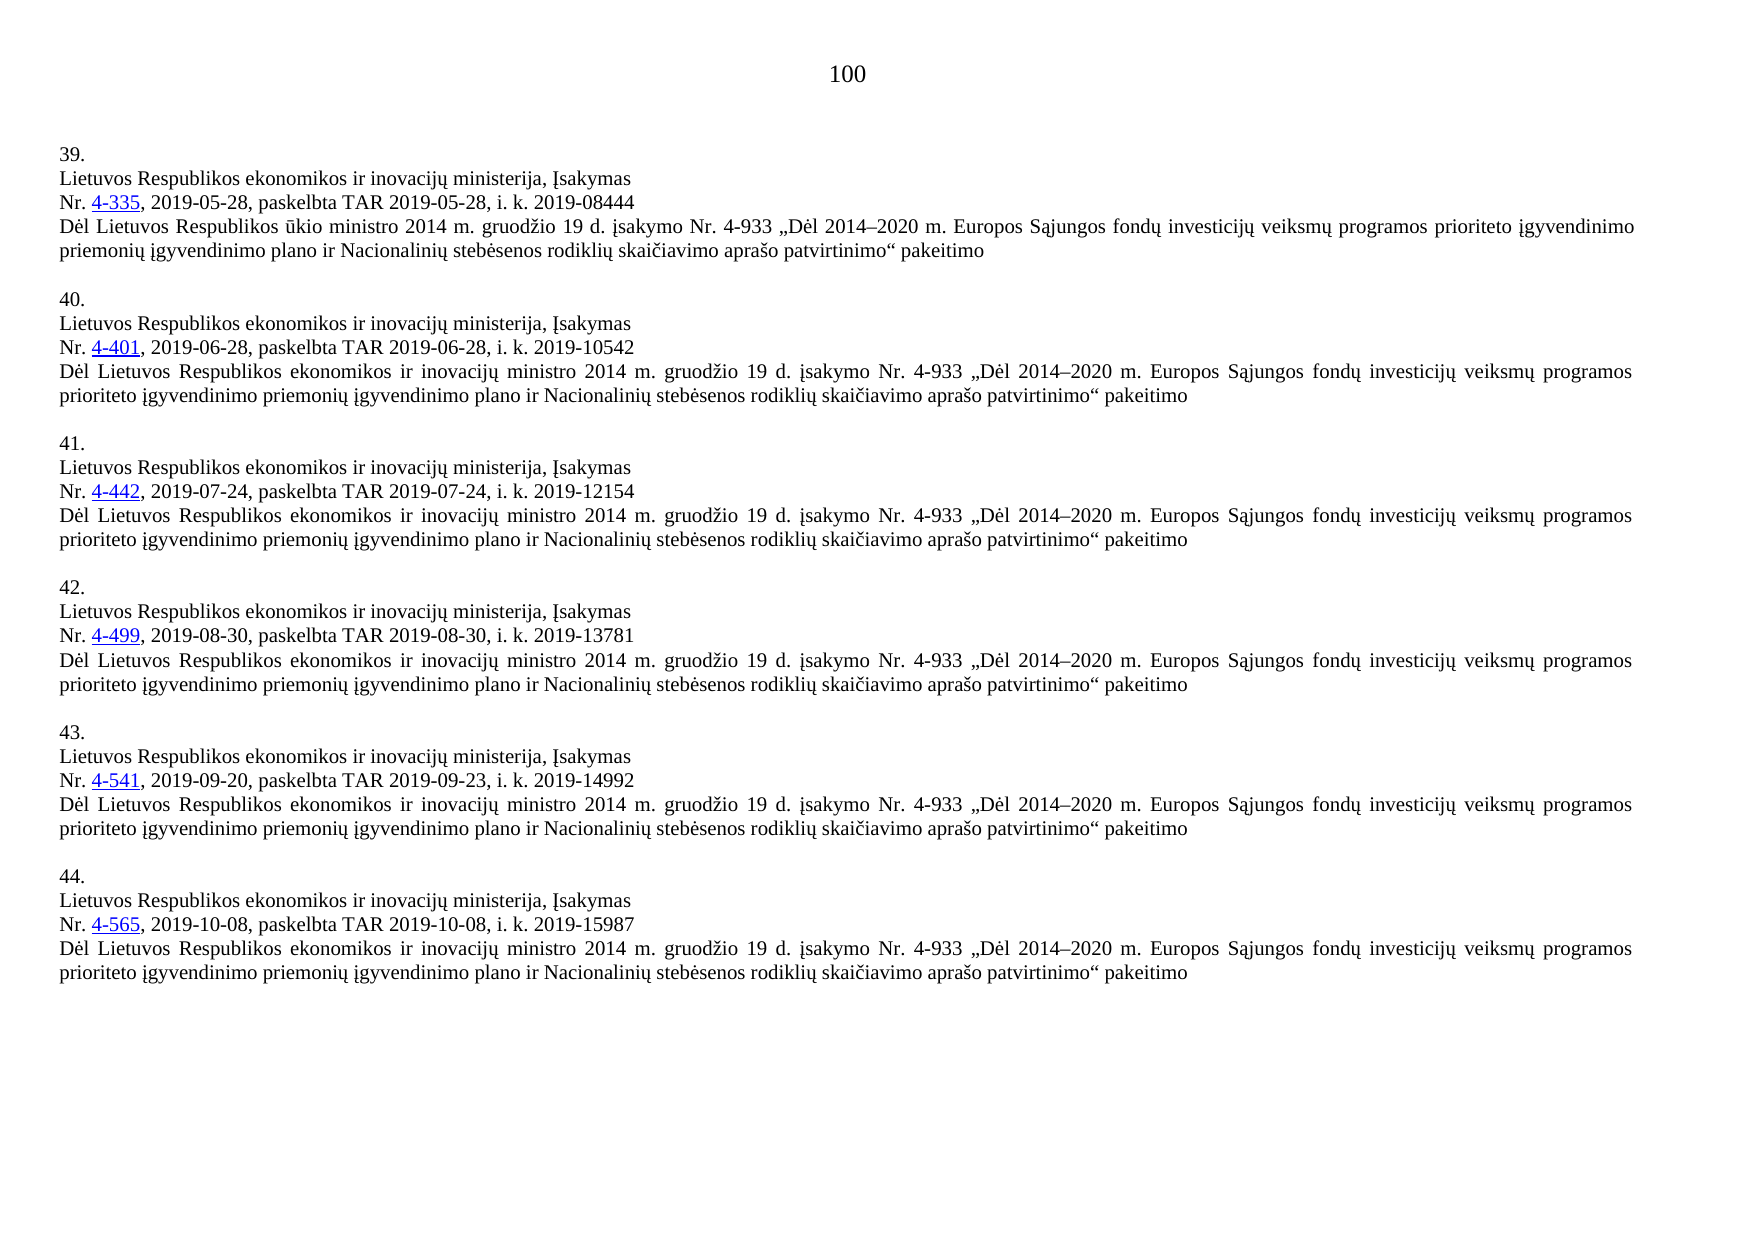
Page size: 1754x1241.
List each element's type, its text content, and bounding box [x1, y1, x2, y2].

text Dėl Lietuvos Respublikos ekonomikos ir inovacijų ministro 2014 m. gruodžio 19 d. įsakymo Nr. 4-933 „Dėl 2014–2020 m. Europos Sąjungos fondų investicijų veiksmų programos prioriteto įgyvendinimo priemonių įgyvendinimo plano ir Nacionalinių stebėsenos rodiklių skaičiavimo aprašo patvirtinimo“ pakeitimo [59, 359, 1636, 407]
text 41. [59, 431, 1636, 455]
text Dėl Lietuvos Respublikos ekonomikos ir inovacijų ministro 2014 m. gruodžio 19 d. įsakymo Nr. 4-933 „Dėl 2014–2020 m. Europos Sąjungos fondų investicijų veiksmų programos prioriteto įgyvendinimo priemonių įgyvendinimo plano ir Nacionalinių stebėsenos rodiklių skaičiavimo aprašo patvirtinimo“ pakeitimo [59, 503, 1636, 551]
text Nr. 4-499, 2019-08-30, paskelbta TAR 2019-08-30, i. k. 2019-13781 [59, 623, 1636, 647]
text Lietuvos Respublikos ekonomikos ir inovacijų ministerija, Įsakymas [59, 455, 1636, 479]
text Dėl Lietuvos Respublikos ekonomikos ir inovacijų ministro 2014 m. gruodžio 19 d. įsakymo Nr. 4-933 „Dėl 2014–2020 m. Europos Sąjungos fondų investicijų veiksmų programos prioriteto įgyvendinimo priemonių įgyvendinimo plano ir Nacionalinių stebėsenos rodiklių skaičiavimo aprašo patvirtinimo“ pakeitimo [59, 647, 1636, 696]
text Nr. 4-442, 2019-07-24, paskelbta TAR 2019-07-24, i. k. 2019-12154 [59, 479, 1636, 503]
text Nr. 4-401, 2019-06-28, paskelbta TAR 2019-06-28, i. k. 2019-10542 [59, 335, 1636, 359]
text Lietuvos Respublikos ekonomikos ir inovacijų ministerija, Įsakymas [59, 311, 1636, 335]
text Nr. 4-565, 2019-10-08, paskelbta TAR 2019-10-08, i. k. 2019-15987 [59, 912, 1636, 936]
text Lietuvos Respublikos ekonomikos ir inovacijų ministerija, Įsakymas [59, 166, 1636, 190]
text Lietuvos Respublikos ekonomikos ir inovacijų ministerija, Įsakymas [59, 744, 1636, 768]
text Dėl Lietuvos Respublikos ekonomikos ir inovacijų ministro 2014 m. gruodžio 19 d. įsakymo Nr. 4-933 „Dėl 2014–2020 m. Europos Sąjungos fondų investicijų veiksmų programos prioriteto įgyvendinimo priemonių įgyvendinimo plano ir Nacionalinių stebėsenos rodiklių skaičiavimo aprašo patvirtinimo“ pakeitimo [59, 936, 1636, 984]
text 42. [59, 575, 1636, 599]
text 44. [59, 864, 1636, 888]
text 39. [59, 142, 1636, 166]
text Lietuvos Respublikos ekonomikos ir inovacijų ministerija, Įsakymas [59, 888, 1636, 912]
text Nr. 4-541, 2019-09-20, paskelbta TAR 2019-09-23, i. k. 2019-14992 [59, 768, 1636, 792]
text Dėl Lietuvos Respublikos ūkio ministro 2014 m. gruodžio 19 d. įsakymo Nr. 4-933 „Dėl 2014–2020 m. Europos Sąjungos fondų investicijų veiksmų programos prioriteto įgyvendinimo priemonių įgyvendinimo plano ir Nacionalinių stebėsenos rodiklių skaičiavimo aprašo patvirtinimo“ pakeitimo [59, 214, 1636, 262]
text Lietuvos Respublikos ekonomikos ir inovacijų ministerija, Įsakymas [59, 599, 1636, 623]
text 43. [59, 720, 1636, 744]
text Nr. 4-335, 2019-05-28, paskelbta TAR 2019-05-28, i. k. 2019-08444 [59, 190, 1636, 214]
text Dėl Lietuvos Respublikos ekonomikos ir inovacijų ministro 2014 m. gruodžio 19 d. įsakymo Nr. 4-933 „Dėl 2014–2020 m. Europos Sąjungos fondų investicijų veiksmų programos prioriteto įgyvendinimo priemonių įgyvendinimo plano ir Nacionalinių stebėsenos rodiklių skaičiavimo aprašo patvirtinimo“ pakeitimo [59, 792, 1636, 840]
text 40. [59, 287, 1636, 311]
